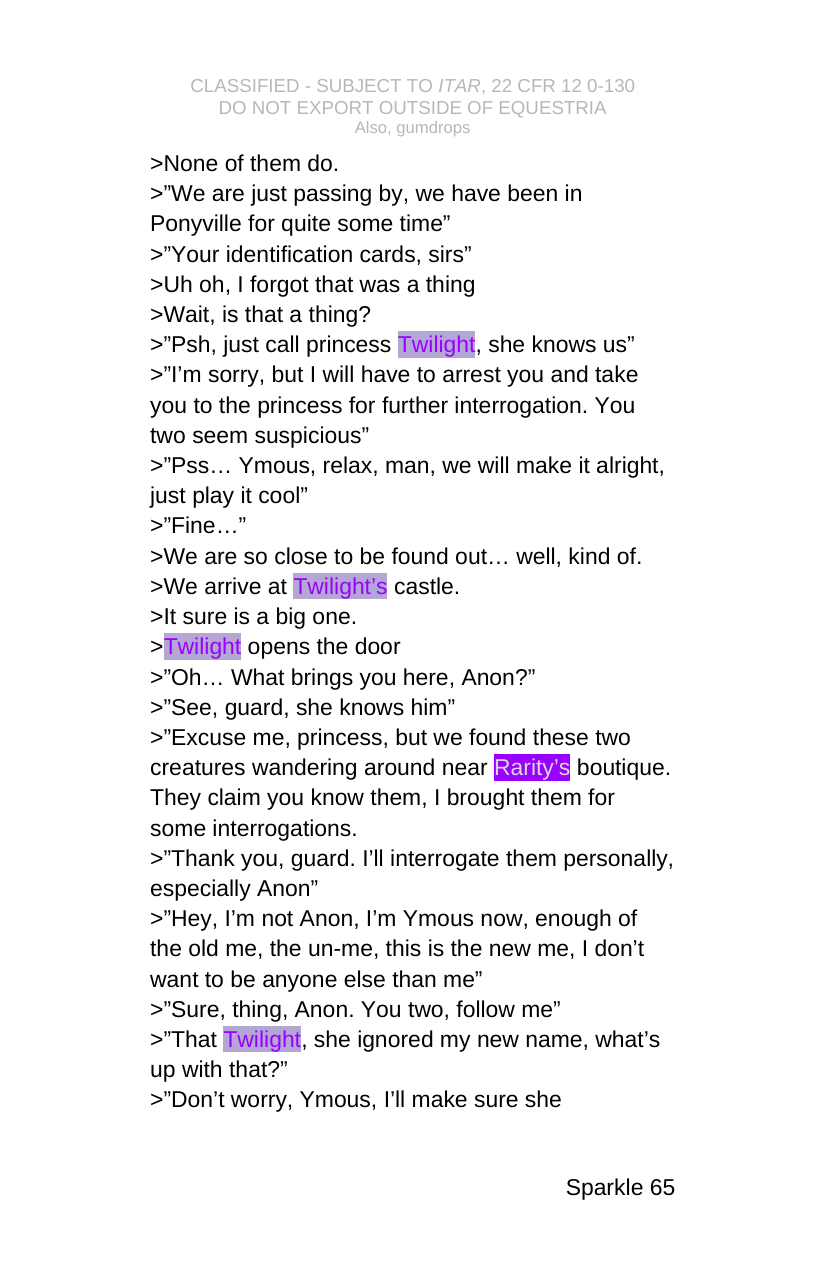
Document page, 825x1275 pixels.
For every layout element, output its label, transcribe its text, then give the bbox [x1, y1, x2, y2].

text >”Hey, I’m not Anon, I’m Ymous now, enough of the old me, the un-me, this is the new me, I don’t want to be anyone else than me” [150, 905, 675, 992]
text >”Thank you, guard. I’ll interrogate them personally, especially Anon” [150, 845, 675, 901]
text >Wait, is that a thing? [150, 301, 675, 327]
text >”Psh, just call princess Twilight, she knows us” [150, 331, 675, 358]
text >”Excuse me, princess, but we found these two creatures wandering around near Rarity’s boutique. They claim you know them, I brought them for some interrogations. [150, 724, 675, 841]
text >It sure is a big one. [150, 603, 675, 629]
text >”That Twilight, she ignored my new name, what’s up with that?” [150, 1026, 675, 1083]
text >Uh oh, I forgot that was a thing [150, 271, 675, 297]
text >Twilight opens the door [150, 633, 675, 660]
text >”We are just passing by, we have been in Ponyville for quite some time” [150, 180, 675, 237]
text >”Pss… Ymous, relax, man, we will make it alright, just play it cool” [150, 452, 675, 509]
text >”Your identification cards, sirs” [150, 241, 675, 267]
text >”Don’t worry, Ymous, I’ll make sure she [150, 1086, 675, 1113]
text >”I’m sorry, but I will have to arrest you and take you to the princess for further interrogation. You two seem suspicious” [150, 361, 675, 448]
text >We arrive at Twilight’s castle. [150, 573, 675, 599]
text >”See, guard, she knows him” [150, 694, 675, 720]
text >”Oh… What brings you here, Anon?” [150, 663, 675, 690]
text >We are so close to be found out… well, kind of. [150, 543, 675, 569]
text >None of them do. [150, 150, 675, 176]
text >”Fine…” [150, 512, 675, 539]
text >”Sure, thing, Anon. You two, follow me” [150, 996, 675, 1022]
